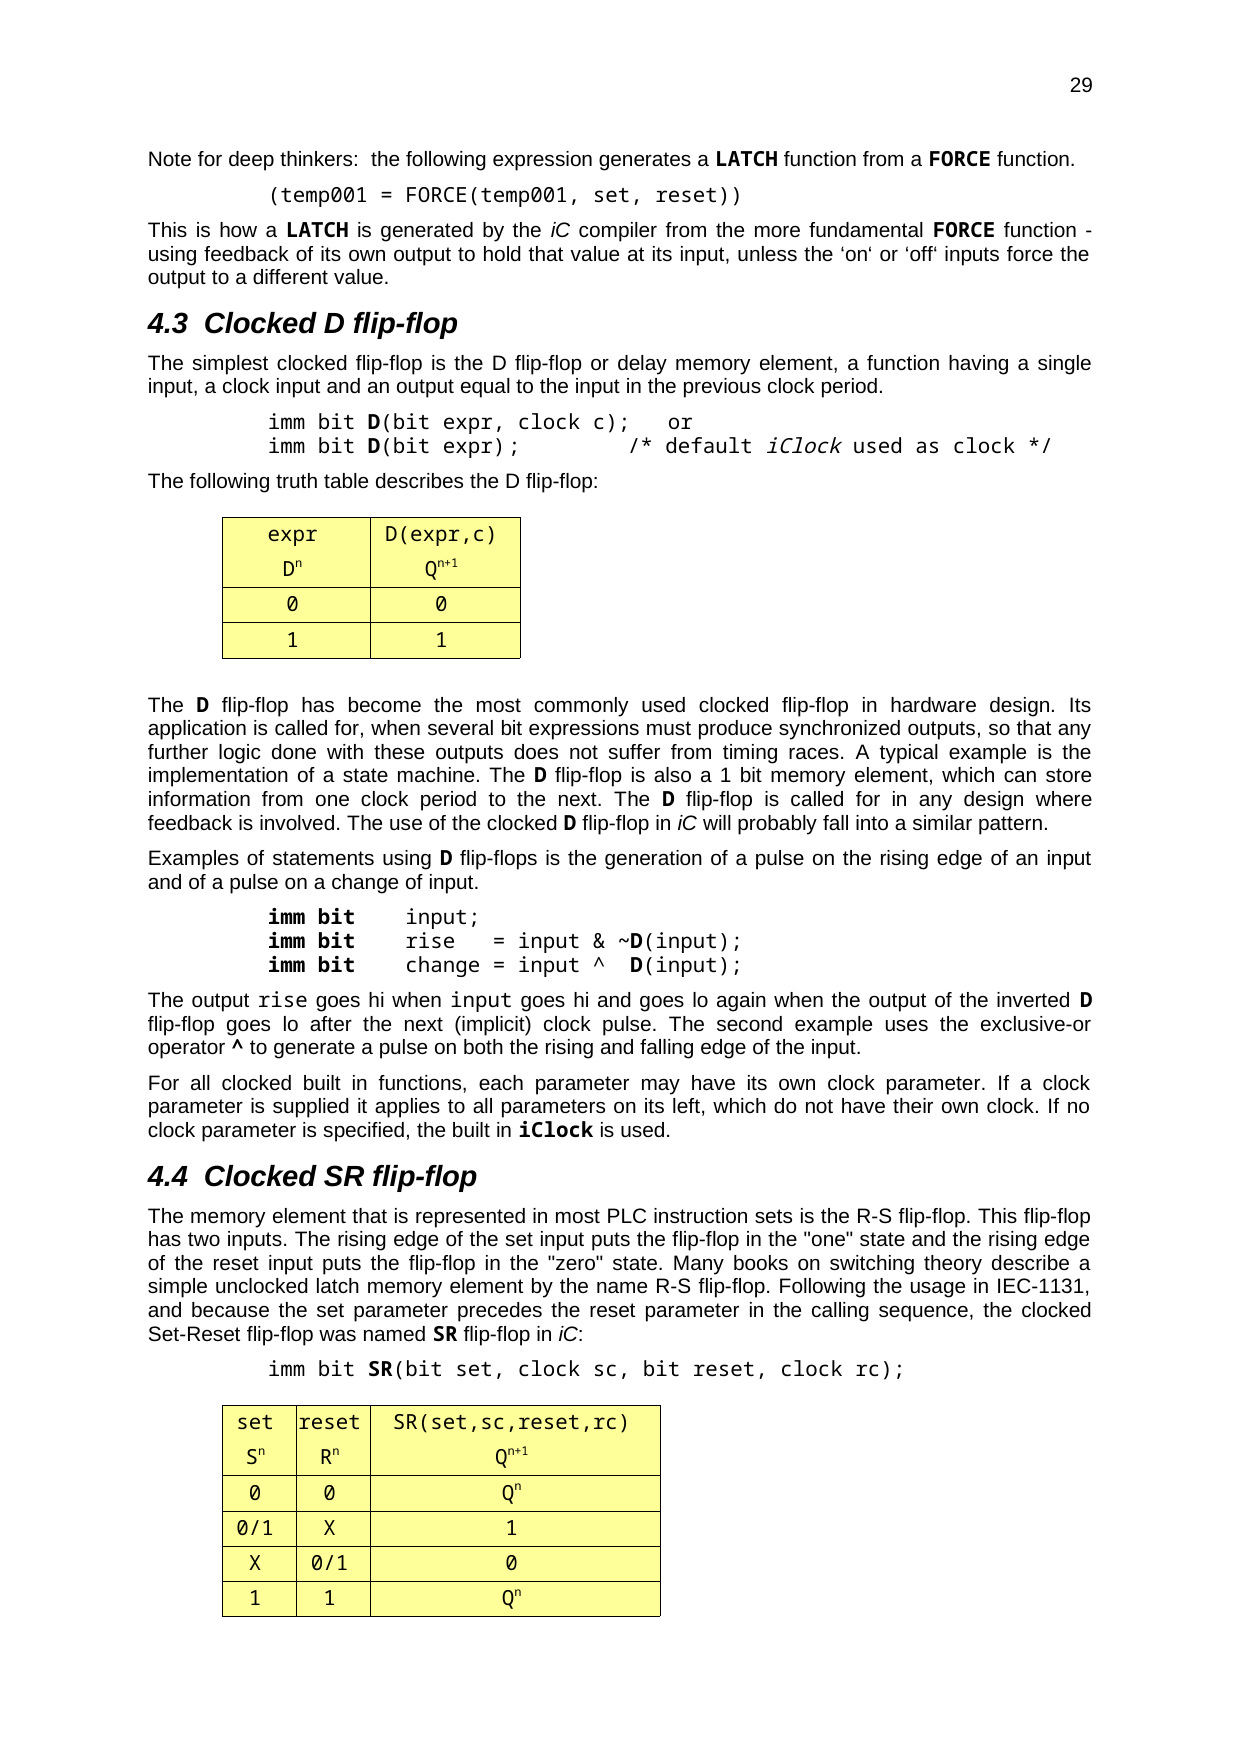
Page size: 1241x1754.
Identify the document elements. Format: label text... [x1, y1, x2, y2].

table_header set [223, 1406, 296, 1440]
subtitle Clocked SR flip-flop [148, 1160, 1092, 1192]
table_header D(expr,c) [371, 518, 520, 552]
table_cell 0/1 [223, 1512, 296, 1546]
text Note for deep thinkers: the following expression generates a LATCH function from a FORCE function. [148, 148, 1092, 171]
text imm bit input; imm bit rise = input & ~D(input); imm bit change = input ^ D(input); [268, 906, 1092, 977]
table_header expr [223, 518, 370, 552]
subtitle Clocked D flip-flop [148, 307, 1092, 340]
table_cell Dn [223, 552, 370, 587]
text The memory element that is represented in most PLC instruction sets is the R-S flip-flop. This flip-flop has two inputs. The rising edge of the set input puts the flip-flop in the "one" state and the rising edge of the reset input puts the flip-flop in the "zero" state. Many books on switching theory describe a simple unclocked latch memory element by the name R-S flip-flop. Following the usage in IEC-1131, and because the set parameter precedes the reset parameter in the calling sequence, the clocked Set-Reset flip-flop was named SR flip-flop in iC: [148, 1204, 1092, 1346]
text (temp001 = FORCE(temp001, set, reset)) [268, 183, 1092, 207]
table_cell 0 [223, 588, 370, 622]
table_cell 0 [371, 1547, 660, 1581]
text Examples of statements using D flip-flops is the generation of a pulse on the rising edge of an input and of a pulse on a change of input. [148, 847, 1092, 894]
table_cell 0 [297, 1476, 370, 1511]
table_header reset [297, 1406, 370, 1440]
text The following truth table describes the D flip-flop: [148, 469, 1092, 493]
text imm bit SR(bit set, clock sc, bit reset, clock rc); [268, 1358, 1092, 1381]
table_cell 1 [371, 623, 520, 658]
table_cell Qn+1 [371, 552, 520, 587]
table_cell 1 [223, 1582, 296, 1616]
table_cell 1 [297, 1582, 370, 1616]
table_cell Qn+1 [371, 1440, 660, 1475]
table_cell 0 [223, 1476, 296, 1511]
table_cell Qn [371, 1476, 660, 1511]
text imm bit D(bit expr, clock c); or imm bit D(bit expr) ; /* default iClock used as clock */ [268, 411, 1092, 458]
table_cell 0 [371, 588, 520, 622]
table_cell Qn [371, 1582, 660, 1616]
table_cell Rn [297, 1440, 370, 1475]
table_header SR(set,sc,reset,rc) [371, 1406, 660, 1440]
text This is how a LATCH is generated by the iC compiler from the more fundamental FORCE function - using feedback of its own output to hold that value at its input, unless the ‘on‘ or ‘off‘ inputs force the output to a different value. [148, 218, 1092, 289]
table_cell 1 [371, 1512, 660, 1546]
text The D flip-flop has become the most commonly used clocked flip-flop in hardware design. Its application is called for, when several bit expressions must produce synchronized outputs, so that any further logic done with these outputs does not suffer from timing races. A typical example is the implementation of a state machine. The D flip-flop is also a 1 bit memory element, which can store information from one clock period to the next. The D flip-flop is called for in any design where feedback is involved. The use of the clocked D flip-flop in iC will probably fall into a similar pattern. [148, 693, 1092, 835]
table_cell X [223, 1547, 296, 1581]
text The simplest clocked flip-flop is the D flip-flop or delay memory element, a function having a single input, a clock input and an output equal to the input in the previous clock period. [148, 351, 1092, 399]
table_cell Sn [223, 1440, 296, 1475]
text For all clocked built in functions, each parameter may have its own clock parameter. If a clock parameter is supplied it applies to all parameters on its left, which do not have their own clock. If no clock parameter is specified, the built in iClock is used. [148, 1071, 1092, 1142]
table_cell 1 [223, 623, 370, 658]
table_cell X [297, 1512, 370, 1546]
table_cell 0/1 [297, 1547, 370, 1581]
text The output rise goes hi when input goes hi and goes lo again when the output of the inverted D flip-flop goes lo after the next (implicit) clock pulse. The second example uses the exclusive-or operator ^ to generate a pulse on both the rising and falling edge of the input. [148, 988, 1092, 1059]
